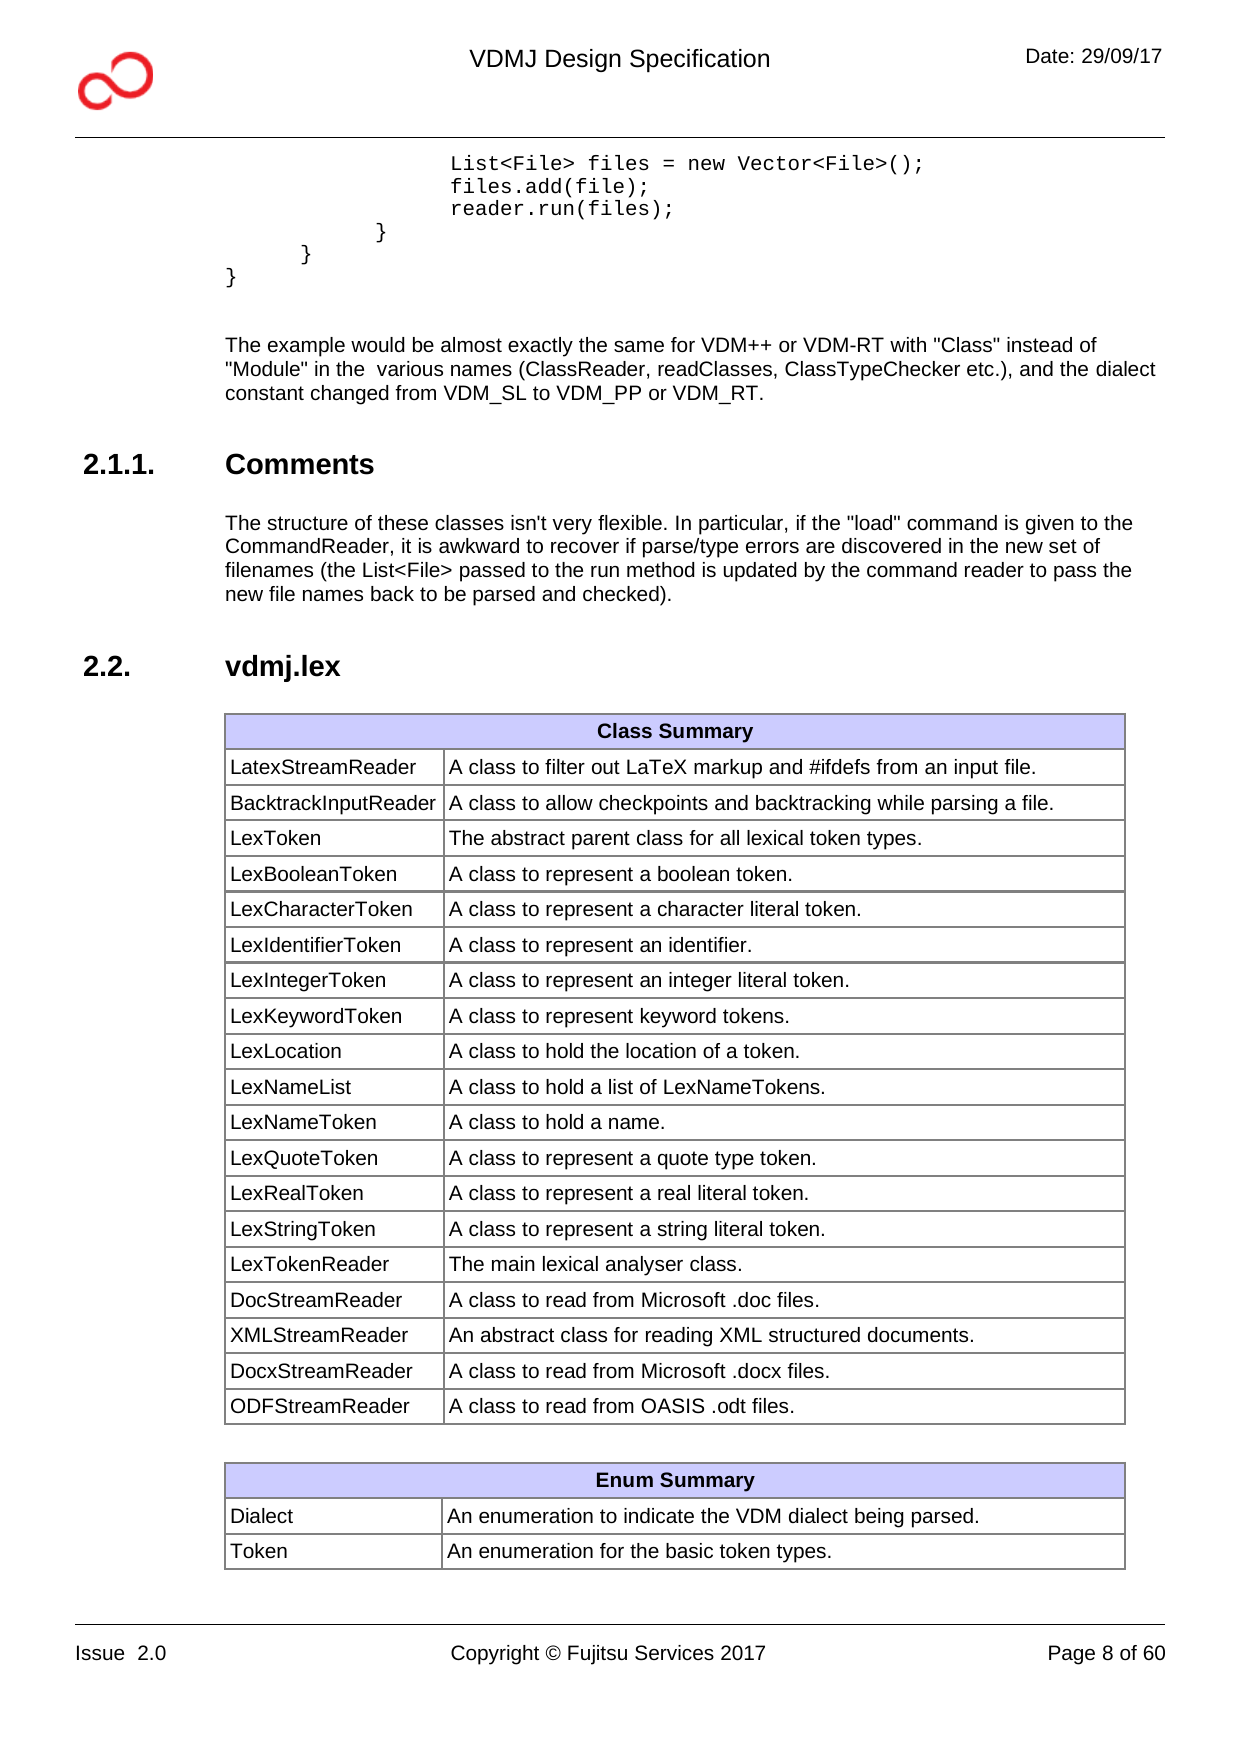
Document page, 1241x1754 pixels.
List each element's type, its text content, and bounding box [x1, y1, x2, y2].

table_cell A class to allow checkpoints and backtracking while parsing a file. [445, 786, 1124, 819]
table_cell A class to represent an identifier. [445, 928, 1124, 961]
table_cell An enumeration for the basic token types. [443, 1535, 1124, 1568]
table_cell LexLocation [226, 1035, 443, 1068]
table_cell A class to represent a string literal token. [445, 1212, 1124, 1246]
table_cell Token [226, 1535, 441, 1568]
table_cell LexBooleanToken [226, 857, 443, 890]
table_cell DocStreamReader [226, 1283, 443, 1317]
table_cell LexQuoteToken [226, 1141, 443, 1174]
table_cell A class to read from Microsoft .doc files. [445, 1283, 1124, 1317]
table_cell A class to hold the location of a token. [445, 1035, 1124, 1068]
table_cell The main lexical analyser class. [445, 1248, 1124, 1281]
table_cell A class to represent a boolean token. [445, 857, 1124, 890]
text The structure of these classes isn't very flexible. In particular, if the "load" command is given to the CommandReader, it is awkward to recover if parse/type errors are discovered in the new set of filenames (the List<File> passed to the run method is updated by the command reader to pass the new file names back to be parsed and checked). [225, 511, 1165, 607]
table_cell LexTokenReader [226, 1248, 443, 1281]
table_cell A class to filter out LaTeX markup and #ifdefs from an input file. [445, 750, 1124, 784]
table_cell LexNameList [226, 1070, 443, 1103]
table_cell LexRealToken [226, 1177, 443, 1210]
text } [225, 243, 1165, 265]
table_cell LexNameToken [226, 1106, 443, 1139]
table_cell ODFStreamReader [226, 1390, 443, 1423]
table_header Enum Summary [226, 1464, 1124, 1497]
table_cell A class to represent an integer literal token. [445, 964, 1124, 997]
subtitle Comments [75, 447, 1165, 481]
text } [225, 220, 1165, 243]
table_cell The abstract parent class for all lexical token types. [445, 821, 1124, 855]
table_cell A class to represent a real literal token. [445, 1177, 1124, 1210]
table_cell An abstract class for reading XML structured documents. [445, 1319, 1124, 1352]
picture [78, 44, 153, 120]
table_cell LexIdentifierToken [226, 928, 443, 961]
subtitle vdmj.lex [75, 649, 1165, 683]
table_cell DocxStreamReader [226, 1354, 443, 1388]
text List<File> files = new Vector<File>(); [225, 153, 1165, 175]
table_cell A class to hold a name. [445, 1106, 1124, 1139]
table_cell A class to hold a list of LexNameTokens. [445, 1070, 1124, 1103]
table_cell LexKeywordToken [226, 999, 443, 1032]
table_cell XMLStreamReader [226, 1319, 443, 1352]
table_cell Dialect [226, 1499, 441, 1533]
table_cell A class to represent keyword tokens. [445, 999, 1124, 1032]
text The example would be almost exactly the same for VDM++ or VDM-RT with "Class" instead of "Module" in the various names (ClassReader, readClasses, ClassTypeChecker etc.), and the dialect constant changed from VDM_SL to VDM_PP or VDM_RT. [225, 333, 1165, 405]
table_cell An enumeration to indicate the VDM dialect being parsed. [443, 1499, 1124, 1533]
table_cell LexStringToken [226, 1212, 443, 1246]
table_cell LexToken [226, 821, 443, 855]
text } [225, 265, 1165, 288]
table_cell A class to read from OASIS .odt files. [445, 1390, 1124, 1423]
table_cell BacktrackInputReader [226, 786, 443, 819]
table_cell A class to read from Microsoft .docx files. [445, 1354, 1124, 1388]
table_cell A class to represent a quote type token. [445, 1141, 1124, 1174]
table_cell LatexStreamReader [226, 750, 443, 784]
table_cell LexCharacterToken [226, 893, 443, 926]
table_cell LexIntegerToken [226, 964, 443, 997]
text reader.run(files); [225, 198, 1165, 220]
text files.add(file); [225, 175, 1165, 198]
table_cell A class to represent a character literal token. [445, 893, 1124, 926]
table_header Class Summary [226, 715, 1124, 748]
